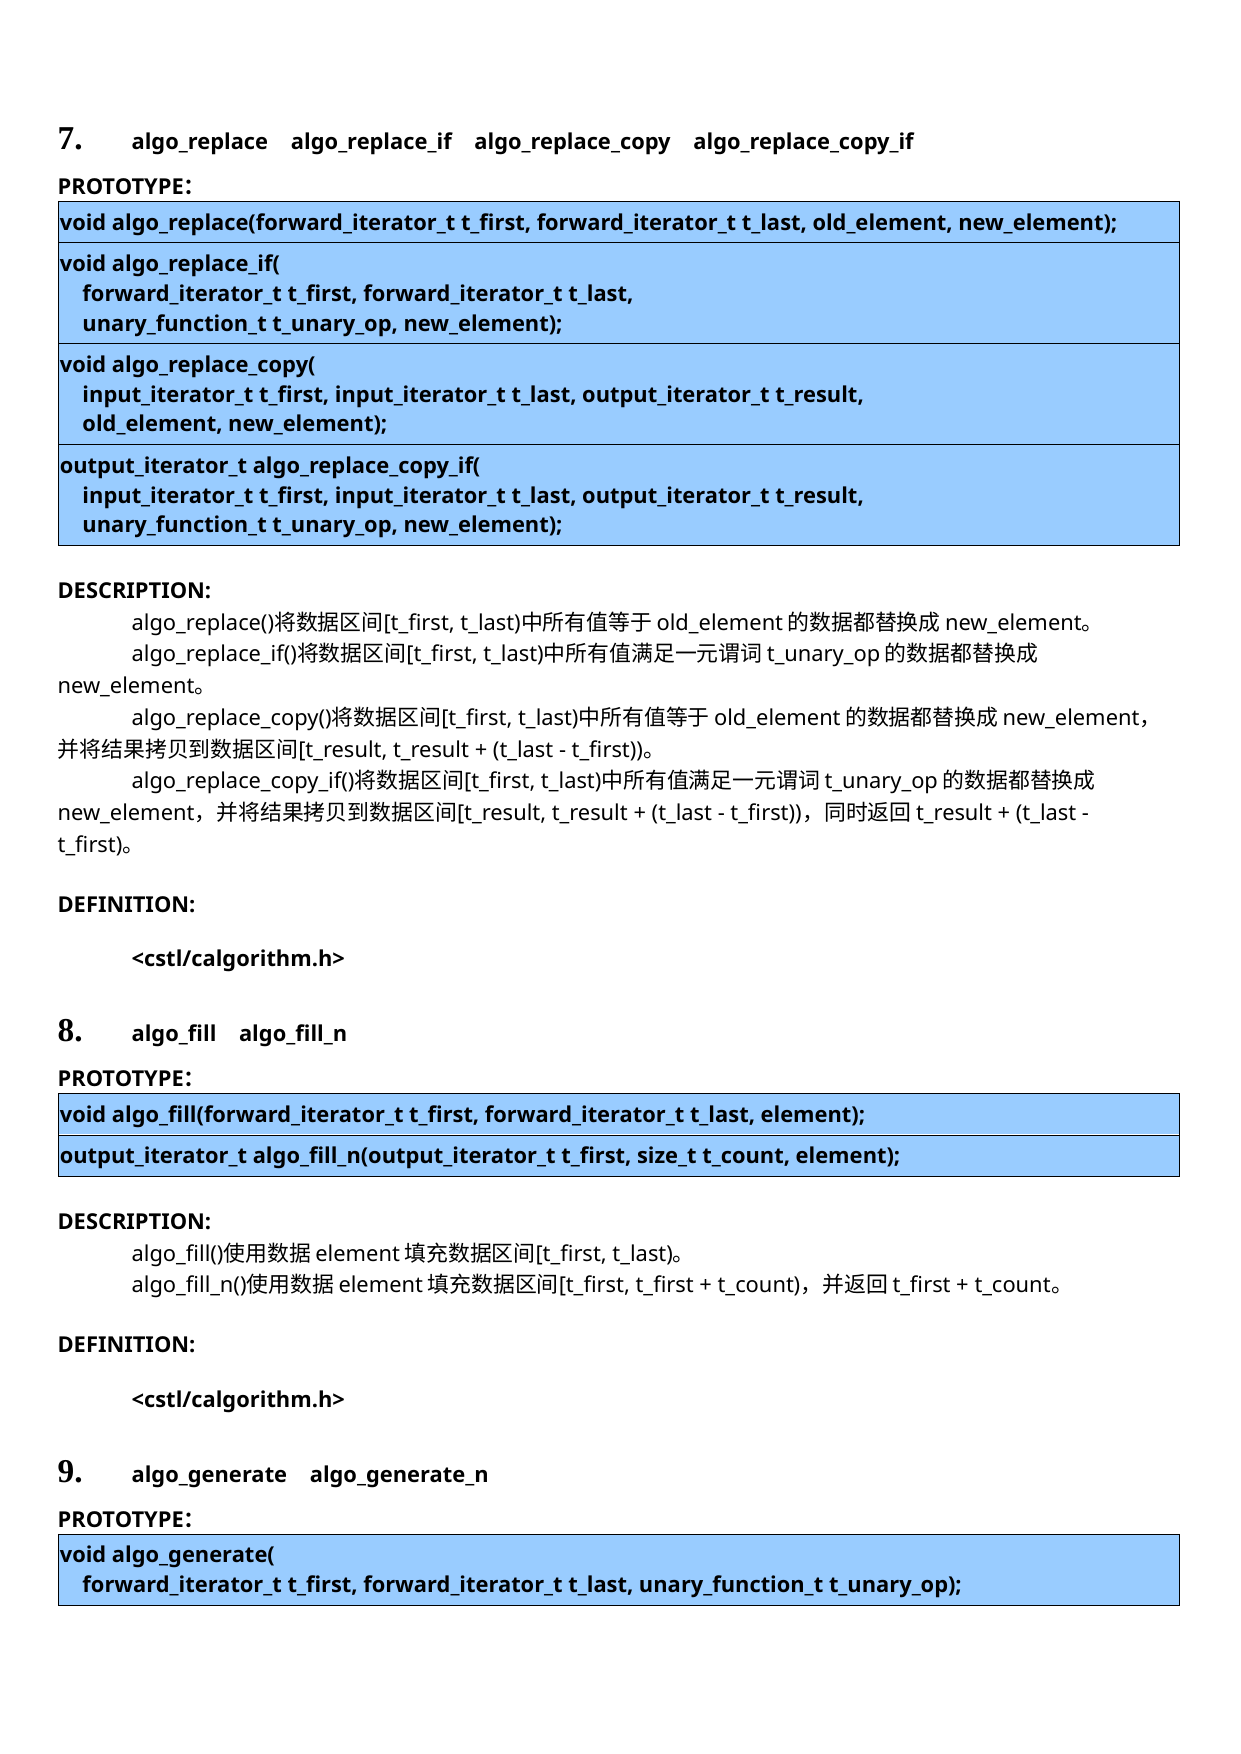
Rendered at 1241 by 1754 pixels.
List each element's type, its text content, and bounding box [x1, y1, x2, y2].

text algo_replace_copy()将数据区间[t_first, t_last)中所有值等于old_element的数据都替换成new_element，并将结果拷贝到数据区间[t_result, t_result + (t_last - t_first))。 [57, 700, 1179, 763]
text DEFINITION: [57, 888, 1179, 918]
subtitle algo_replace algo_replace_if algo_replace_copy algo_replace_copy_if [57, 118, 1179, 156]
subtitle algo_generate algo_generate_n [57, 1451, 1179, 1489]
text PROTOTYPE： [57, 1061, 1179, 1093]
table_cell void algo_replace_copy( input_iterator_t t_first, input_iterator_t t_last, output_iterator_t t_result, old_element, new_element); [59, 344, 1179, 444]
table_header void algo_generate( forward_iterator_t t_first, forward_iterator_t t_last, unary_function_t t_unary_op); [59, 1535, 1179, 1605]
table_header void algo_replace(forward_iterator_t t_first, forward_iterator_t t_last, old_element, new_element); [59, 202, 1179, 242]
subtitle algo_fill algo_fill_n [57, 1011, 1179, 1049]
text algo_fill_n()使用数据element填充数据区间[t_first, t_first + t_count)，并返回t_first + t_count。 [57, 1267, 1179, 1299]
text PROTOTYPE： [57, 169, 1179, 201]
text algo_replace_if()将数据区间[t_first, t_last)中所有值满足一元谓词t_unary_op的数据都替换成new_element。 [57, 636, 1179, 700]
table_cell output_iterator_t algo_fill_n(output_iterator_t t_first, size_t t_count, element); [59, 1136, 1179, 1176]
text <cstl/calgorithm.h> [57, 1384, 1179, 1413]
table_cell void algo_replace_if( forward_iterator_t t_first, forward_iterator_t t_last, unary_function_t t_unary_op, new_element); [59, 243, 1179, 343]
text DEFINITION: [57, 1329, 1179, 1359]
text DESCRIPTION: [57, 1206, 1179, 1236]
table_header void algo_fill(forward_iterator_t t_first, forward_iterator_t t_last, element); [59, 1094, 1179, 1134]
text algo_replace_copy_if()将数据区间[t_first, t_last)中所有值满足一元谓词t_unary_op的数据都替换成new_element，并将结果拷贝到数据区间[t_result, t_result + (t_last - t_first))，同时返回t_result + (t_last - t_first)。 [57, 763, 1179, 859]
text PROTOTYPE： [57, 1502, 1179, 1534]
text <cstl/calgorithm.h> [57, 943, 1179, 973]
text algo_replace()将数据区间[t_first, t_last)中所有值等于old_element的数据都替换成new_element。 [57, 604, 1179, 636]
table_cell output_iterator_t algo_replace_copy_if( input_iterator_t t_first, input_iterator_t t_last, output_iterator_t t_result, unary_function_t t_unary_op, new_element); [59, 445, 1179, 545]
text algo_fill()使用数据element填充数据区间[t_first, t_last)。 [57, 1236, 1179, 1267]
text DESCRIPTION: [57, 575, 1179, 604]
